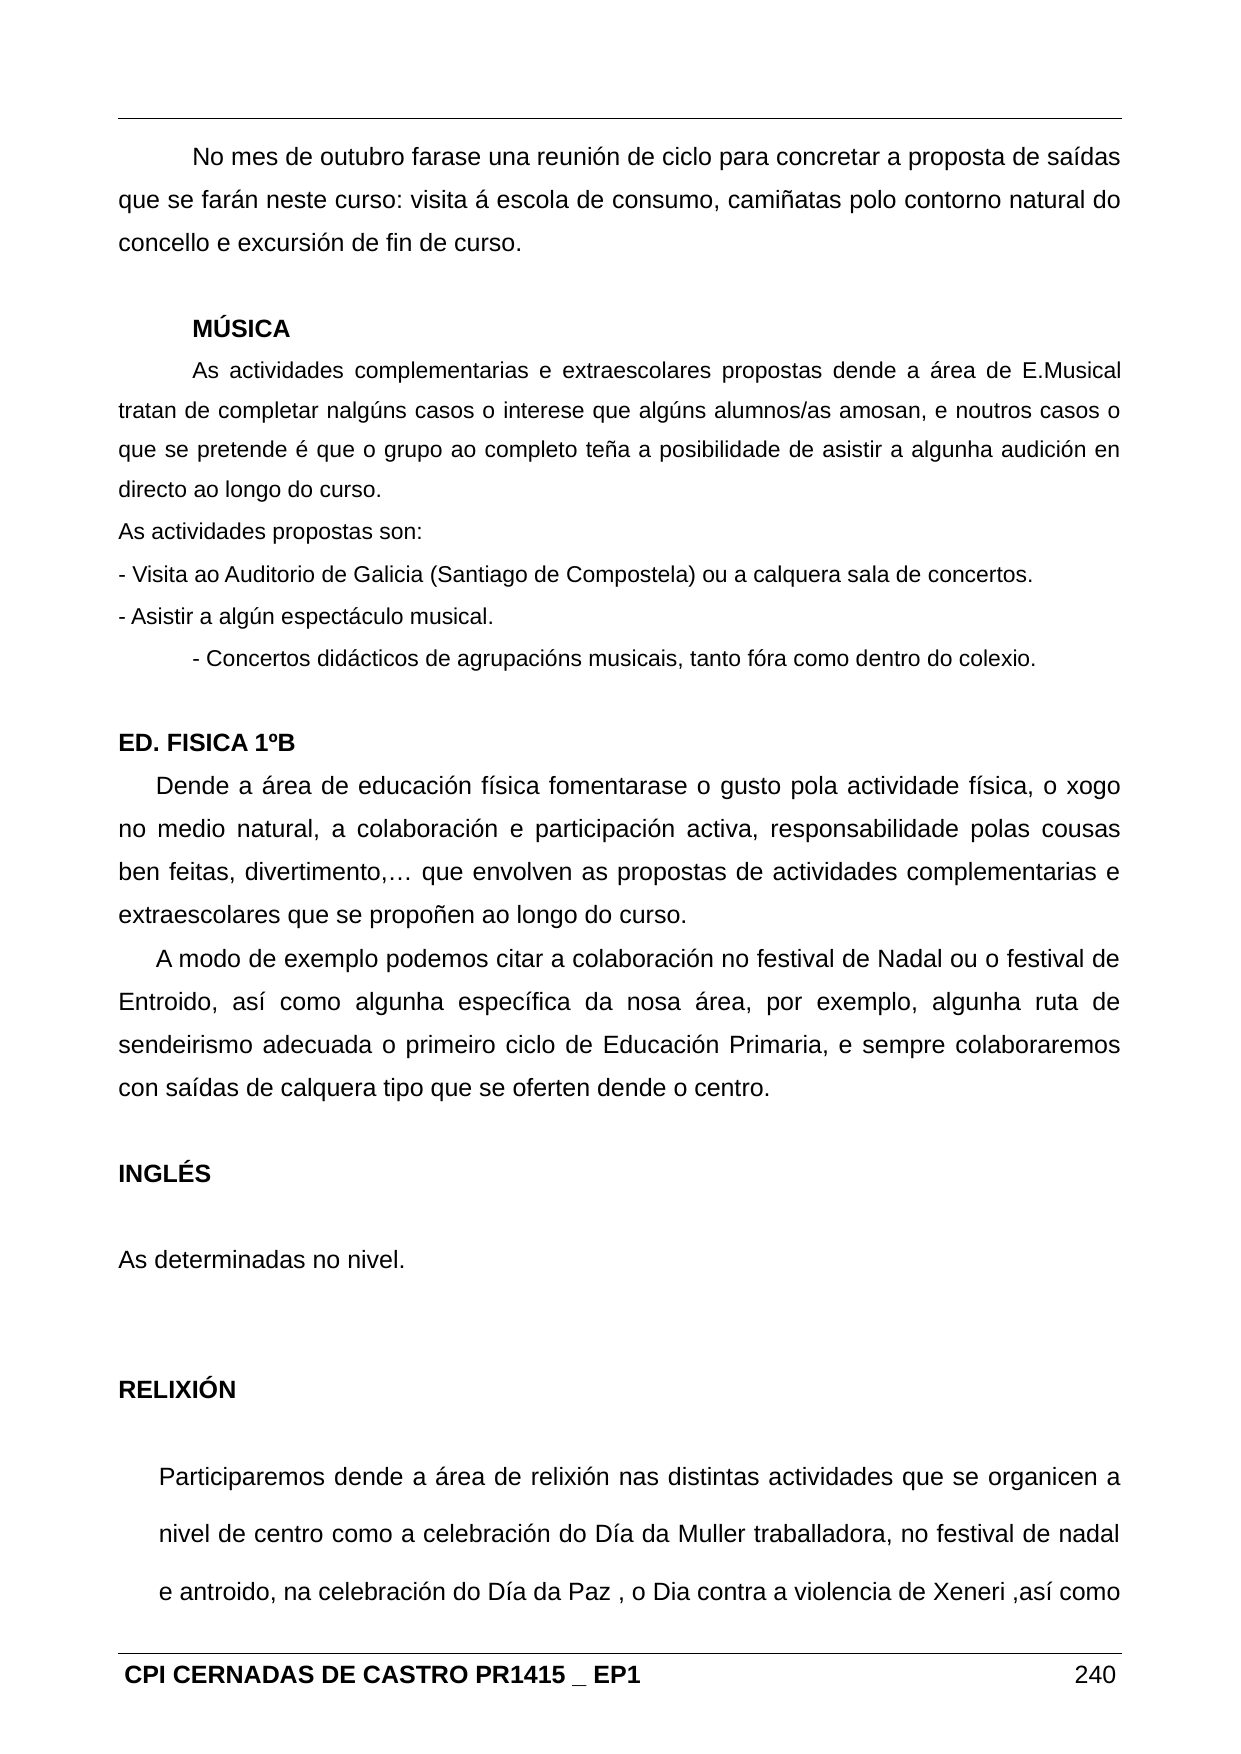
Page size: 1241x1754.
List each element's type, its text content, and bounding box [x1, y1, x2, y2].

text As actividades complementarias e extraescolares propostas dende a área de E.Musical tratan de completar nalgúns casos o interese que algúns alumnos/as amosan, e noutros casos o que se pretende é que o grupo ao completo teña a posibilidade de asistir a algunha audición en directo ao longo do curso. [118, 357, 1122, 502]
text ED. FISICA 1ºB [118, 728, 1122, 757]
title - Visita ao Auditorio de Galicia (Santiago de Compostela) ou a calquera sala de concertos. [118, 561, 1122, 587]
text INGLÉS [118, 1159, 1122, 1188]
title - Concertos didácticos de agrupacións musicais, tanto fóra como dentro do colexio. [118, 645, 1122, 672]
text Dende a área de educación física fomentarase o gusto pola actividade física, o xogo no medio natural, a colaboración e participación activa, responsabilidade polas cousas ben feitas, divertimento,… que envolven as propostas de actividades complementarias e extraescolares que se propoñen ao longo do curso. [118, 771, 1122, 929]
text A modo de exemplo podemos citar a colaboración no festival de Nadal ou o festival de Entroido, así como algunha específica da nosa área, por exemplo, algunha ruta de sendeirismo adecuada o primeiro ciclo de Educación Primaria, e sempre colaboraremos con saídas de calquera tipo que se oferten dende o centro. [118, 943, 1122, 1102]
text No mes de outubro farase una reunión de ciclo para concretar a proposta de saídas que se farán neste curso: visita á escola de consumo, camiñatas polo contorno natural do concello e excursión de fin de curso. [118, 142, 1122, 257]
text RELIXIÓN [118, 1375, 1122, 1403]
text MÚSICA [118, 314, 1122, 343]
title - Asistir a algún espectáculo musical. [118, 603, 1122, 629]
title As actividades propostas son: [118, 518, 1122, 544]
text As determinadas no nivel. [118, 1245, 1122, 1274]
list Participaremos dende a área de relixión nas distintas actividades que se organicen a nivel de centro como a celebración do Día da Muller traballadora, no festival de nadal e antroido, na celebración do Día da Paz , o Dia contra a violencia de Xeneri ,así como [158, 1461, 1122, 1605]
